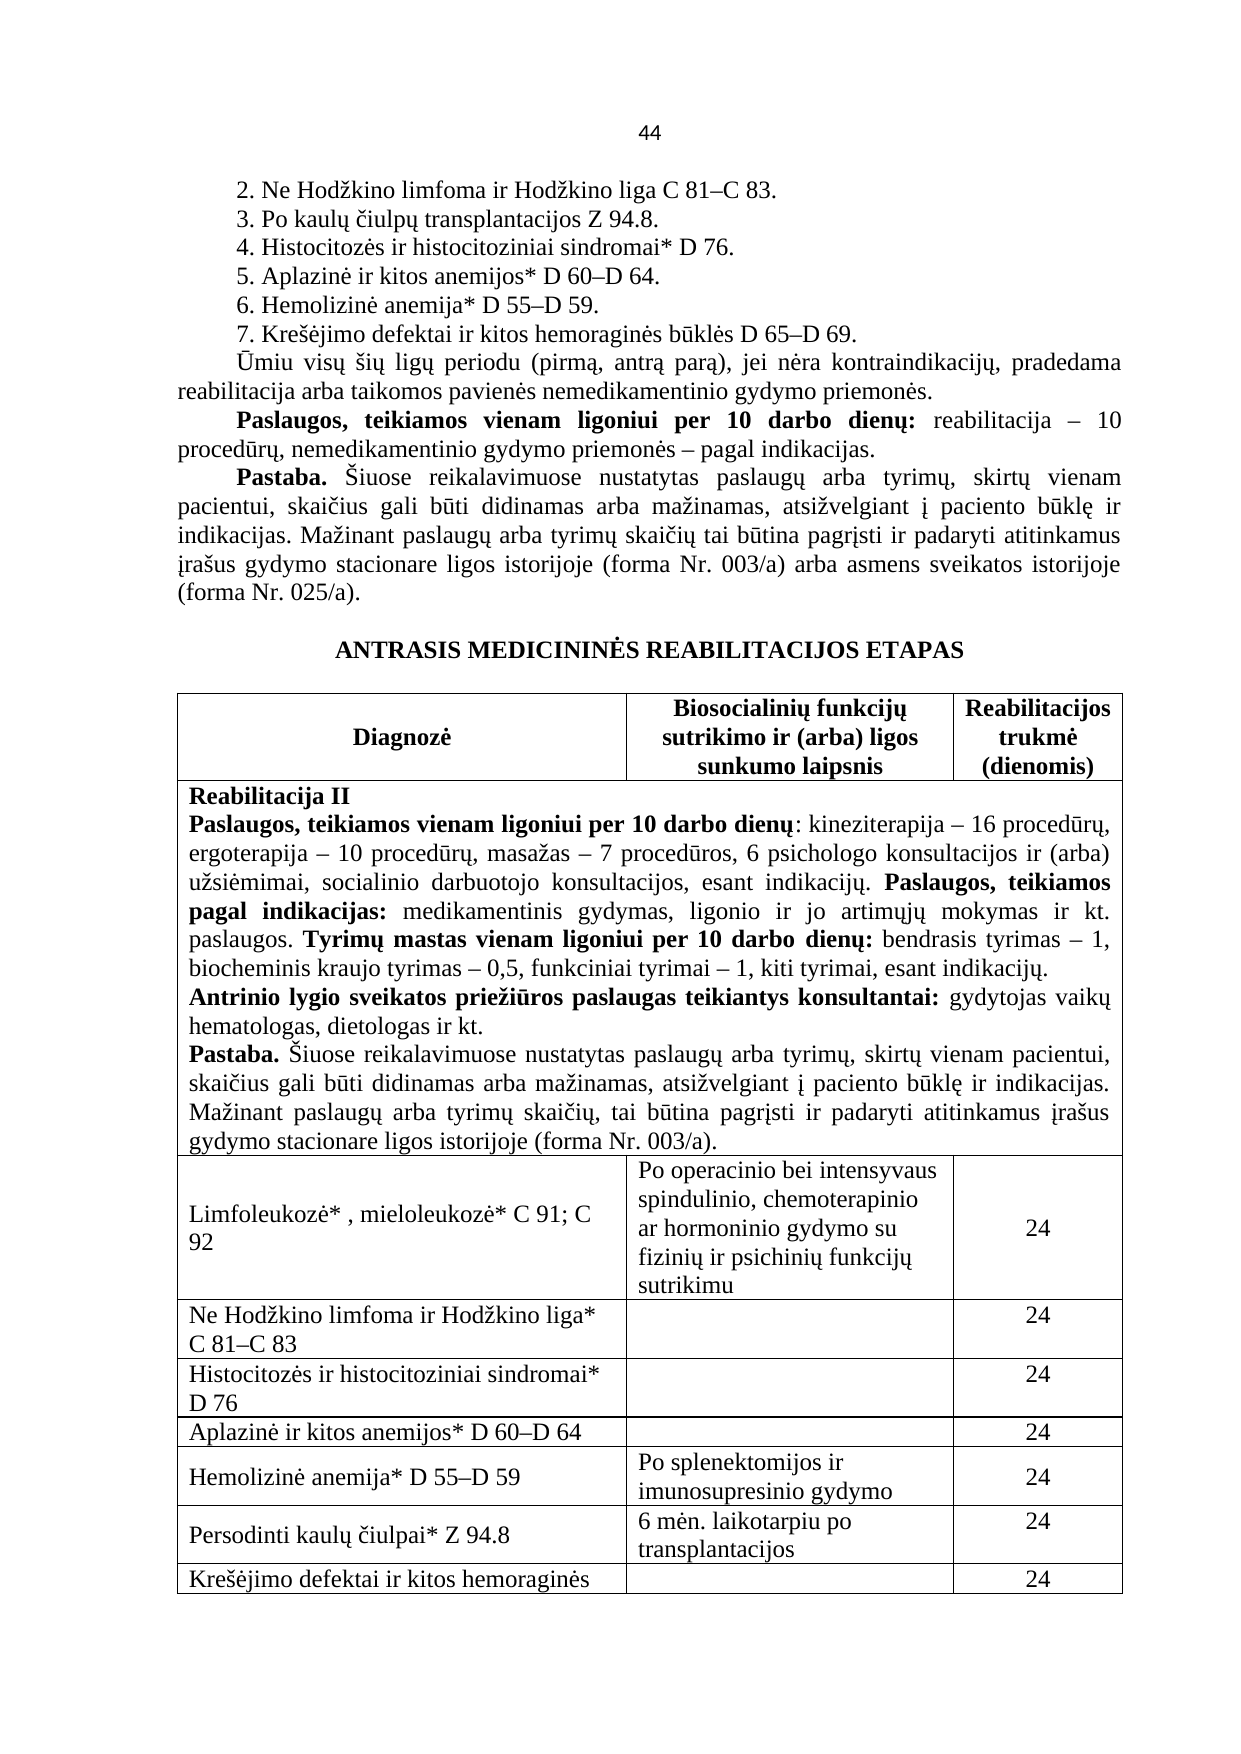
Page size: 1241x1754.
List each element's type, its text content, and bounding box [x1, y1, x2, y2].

table_cell Hemolizinė anemija* D 55–D 59 [178, 1447, 626, 1505]
table_header Reabilitacijos trukmė (dienomis) [954, 694, 1122, 780]
table_cell Po splenektomijos ir imunosupresinio gydymo [627, 1447, 953, 1505]
table_header Biosocialinių funkcijų sutrikimo ir (arba) ligos sunkumo laipsnis [627, 694, 953, 780]
table_cell [627, 1418, 953, 1446]
text 2. Ne Hodžkino limfoma ir Hodžkino liga C 81–C 83. [177, 175, 1122, 204]
table_cell [627, 1300, 953, 1358]
table_cell 6 mėn. laikotarpiu po transplantacijos [627, 1506, 953, 1563]
table_cell Krešėjimo defektai ir kitos hemoraginės [178, 1564, 626, 1593]
table_cell [627, 1359, 953, 1416]
text 6. Hemolizinė anemija* D 55–D 59. [177, 290, 1122, 319]
text 7. Krešėjimo defektai ir kitos hemoraginės būklės D 65–D 69. [177, 319, 1122, 347]
text 4. Histocitozės ir histocitoziniai sindromai* D 76. [177, 232, 1122, 261]
table_header Diagnozė [178, 694, 626, 780]
text 5. Aplazinė ir kitos anemijos* D 60–D 64. [177, 261, 1122, 290]
table_cell 24 [954, 1447, 1122, 1505]
subtitle ANTRASIS MEDICININĖS REABILITACIJOS ETAPAS [177, 635, 1122, 664]
table_cell Limfoleukozė* , mieloleukozė* C 91; C 92 [178, 1156, 626, 1299]
table_cell Persodinti kaulų čiulpai* Z 94.8 [178, 1506, 626, 1563]
table_cell 24 [954, 1564, 1122, 1593]
text Ūmiu visų šių ligų periodu (pirmą, antrą parą), jei nėra kontraindikacijų, pradedama reabilitacija arba taikomos pavienės nemedikamentinio gydymo priemonės. [177, 347, 1122, 405]
table_cell Histocitozės ir histocitoziniai sindromai* D 76 [178, 1359, 626, 1416]
text 3. Po kaulų čiulpų transplantacijos Z 94.8. [177, 204, 1122, 232]
table_cell 24 [954, 1300, 1122, 1358]
table_cell 24 [954, 1418, 1122, 1446]
table_cell [627, 1564, 953, 1593]
table_cell Reabilitacija II Paslaugos, teikiamos vienam ligoniui per 10 darbo dienų: kineziterapija – 16 procedūrų, ergoterapija – 10 procedūrų, masažas – 7 procedūros, 6 psichologo konsultacijos ir (arba) užsiėmimai, socialinio darbuotojo konsultacijos, esant indikacijų. Paslaugos, teikiamos pagal indikacijas: medikamentinis gydymas, ligonio ir jo artimųjų mokymas ir kt. paslaugos. Tyrimų mastas vienam ligoniui per 10 darbo dienų: bendrasis tyrimas – 1, biocheminis kraujo tyrimas – 0,5, funkciniai tyrimai – 1, kiti tyrimai, esant indikacijų. Antrinio lygio sveikatos priežiūros paslaugas teikiantys konsultantai: gydytojas vaikų hematologas, dietologas ir kt. Pastaba. Šiuose reikalavimuose nustatytas paslaugų arba tyrimų, skirtų vienam pacientui, skaičius gali būti didinamas arba mažinamas, atsižvelgiant į paciento būklę ir indikacijas. Mažinant paslaugų arba tyrimų skaičių, tai būtina pagrįsti ir padaryti atitinkamus įrašus gydymo stacionare ligos istorijoje (forma Nr. 003/a). [178, 781, 1122, 1154]
table_cell Aplazinė ir kitos anemijos* D 60–D 64 [178, 1418, 626, 1446]
text Paslaugos, teikiamos vienam ligoniui per 10 darbo dienų: reabilitacija – 10 procedūrų, nemedikamentinio gydymo priemonės – pagal indikacijas. [177, 405, 1122, 462]
table_cell 24 [954, 1156, 1122, 1299]
table_cell 24 [954, 1506, 1122, 1563]
table_cell Ne Hodžkino limfoma ir Hodžkino liga* C 81–C 83 [178, 1300, 626, 1358]
table_cell 24 [954, 1359, 1122, 1416]
text Pastaba. Šiuose reikalavimuose nustatytas paslaugų arba tyrimų, skirtų vienam pacientui, skaičius gali būti didinamas arba mažinamas, atsižvelgiant į paciento būklę ir indikacijas. Mažinant paslaugų arba tyrimų skaičių tai būtina pagrįsti ir padaryti atitinkamus įrašus gydymo stacionare ligos istorijoje (forma Nr. 003/a) arba asmens sveikatos istorijoje (forma Nr. 025/a). [177, 462, 1122, 606]
table_cell Po operacinio bei intensyvaus spindulinio, chemoterapinio ar hormoninio gydymo su fizinių ir psichinių funkcijų sutrikimu [627, 1156, 953, 1299]
